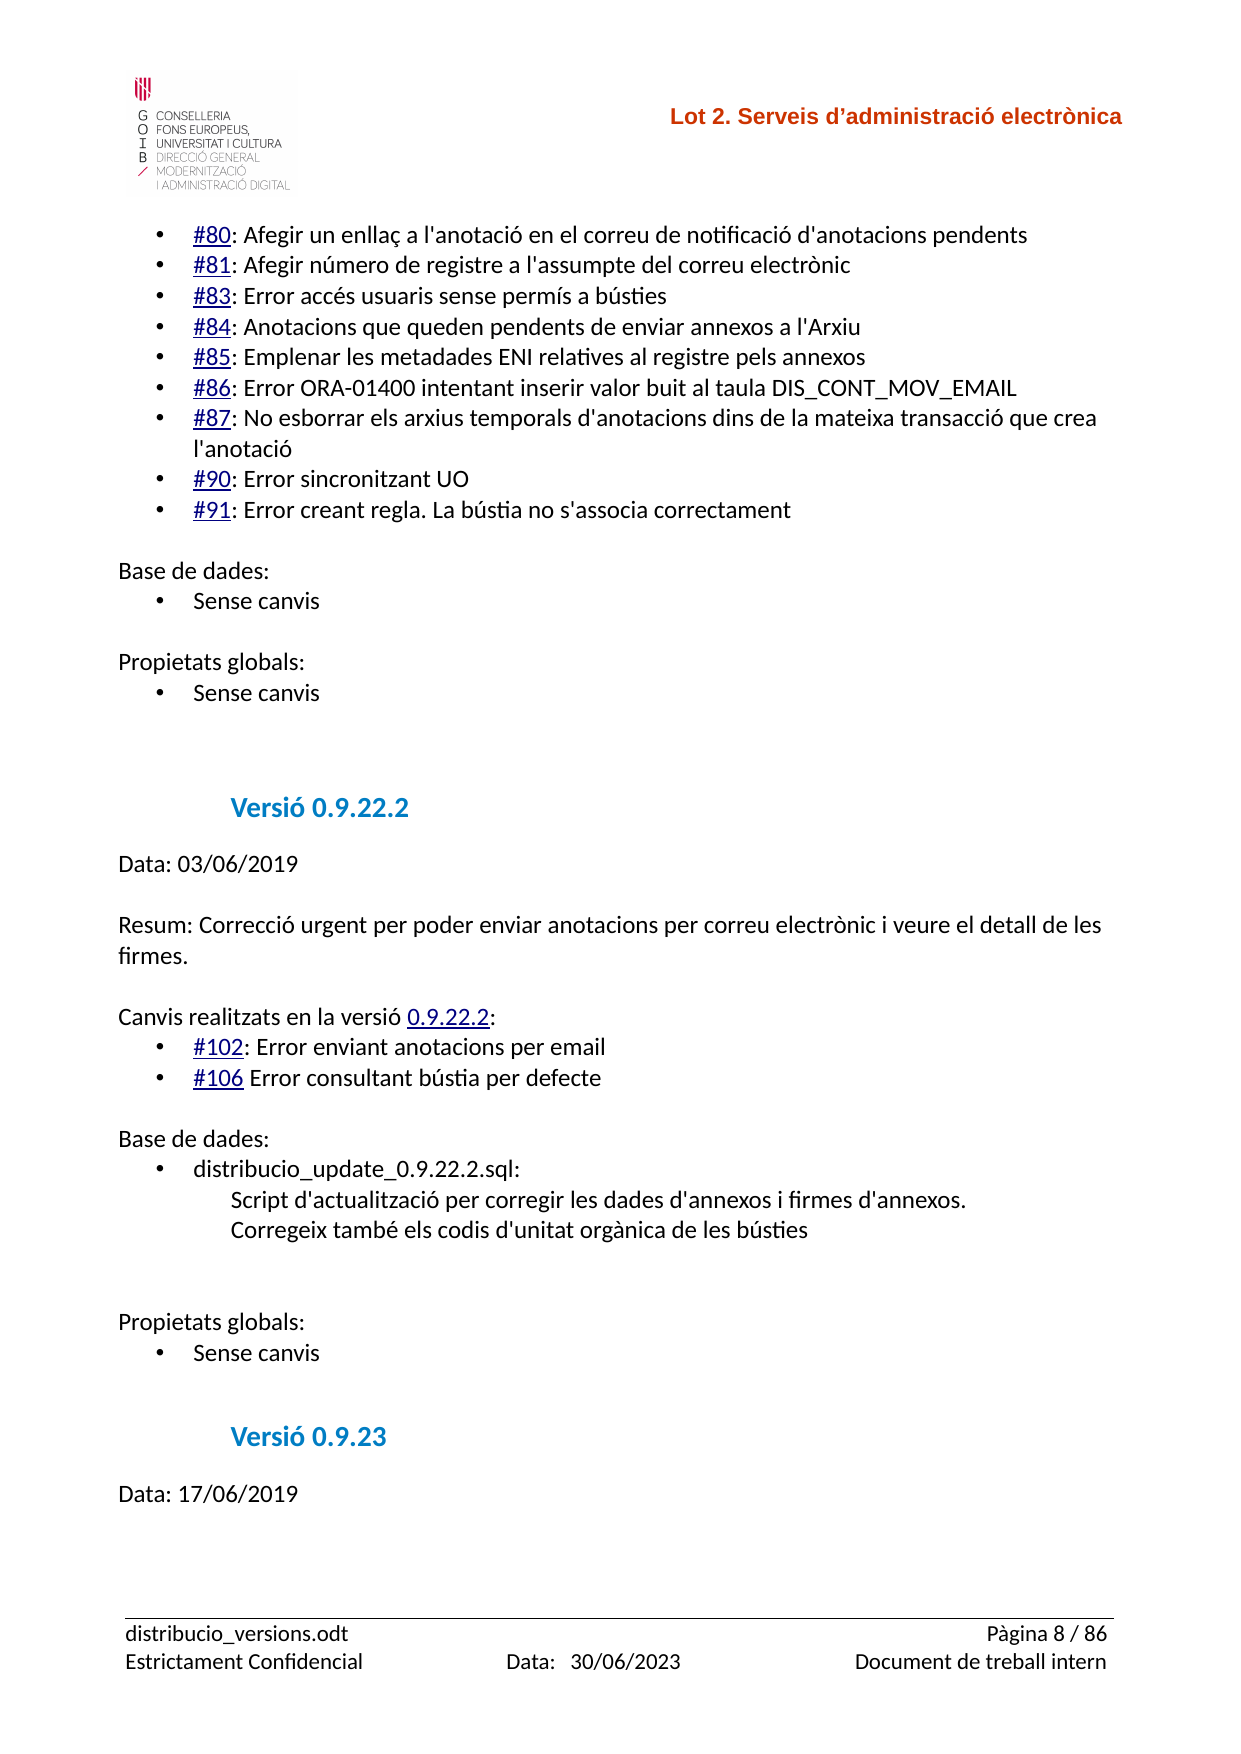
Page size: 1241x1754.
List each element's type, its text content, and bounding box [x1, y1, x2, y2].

text Canvis realitzats en la versió 0.9.22.2: [118, 1001, 1122, 1032]
list #106 Error consultant bústia per defecte [156, 1062, 1122, 1093]
list #85: Emplenar les metadades ENI relatives al registre pels annexos [156, 341, 1122, 372]
list Sense canvis [156, 677, 1122, 707]
list #86: Error ORA-01400 intentant inserir valor buit al taula DIS_CONT_MOV_EMAIL [156, 372, 1122, 402]
list #91: Error creant regla. La bústia no s'associa correctament [156, 494, 1122, 524]
text Data: 17/06/2019 [118, 1478, 1122, 1508]
subtitle Versió 0.9.23 [153, 1418, 1122, 1454]
text Propietats globals: [118, 1306, 1122, 1337]
list #80: Afegir un enllaç a l'anotació en el correu de notificació d'anotacions pendents [156, 219, 1122, 250]
list Sense canvis [156, 1337, 1122, 1367]
text Propietats globals: [118, 646, 1122, 677]
text Base de dades: [118, 1123, 1122, 1154]
list distribucio_update_0.9.22.2.sql: [156, 1154, 1122, 1184]
text Base de dades: [118, 555, 1122, 585]
text Resum: Correcció urgent per poder enviar anotacions per correu electrònic i veure el detall de les firmes. [118, 909, 1122, 971]
list Sense canvis [156, 585, 1122, 616]
list #90: Error sincronitzant UO [156, 463, 1122, 494]
list #83: Error accés usuaris sense permís a bústies [156, 280, 1122, 311]
picture [126, 70, 299, 197]
text Data: 03/06/2019 [118, 848, 1122, 879]
list Corregeix també els codis d'unitat orgànica de les bústies [193, 1215, 1122, 1245]
list Script d'actualització per corregir les dades d'annexos i firmes d'annexos. [193, 1184, 1122, 1215]
subtitle Versió 0.9.22.2 [153, 789, 1122, 825]
list #81: Afegir número de registre a l'assumpte del correu electrònic [156, 250, 1122, 280]
list #102: Error enviant anotacions per email [156, 1032, 1122, 1062]
list #84: Anotacions que queden pendents de enviar annexos a l'Arxiu [156, 311, 1122, 341]
list #87: No esborrar els arxius temporals d'anotacions dins de la mateixa transacció que crea l'anotació [156, 402, 1122, 463]
